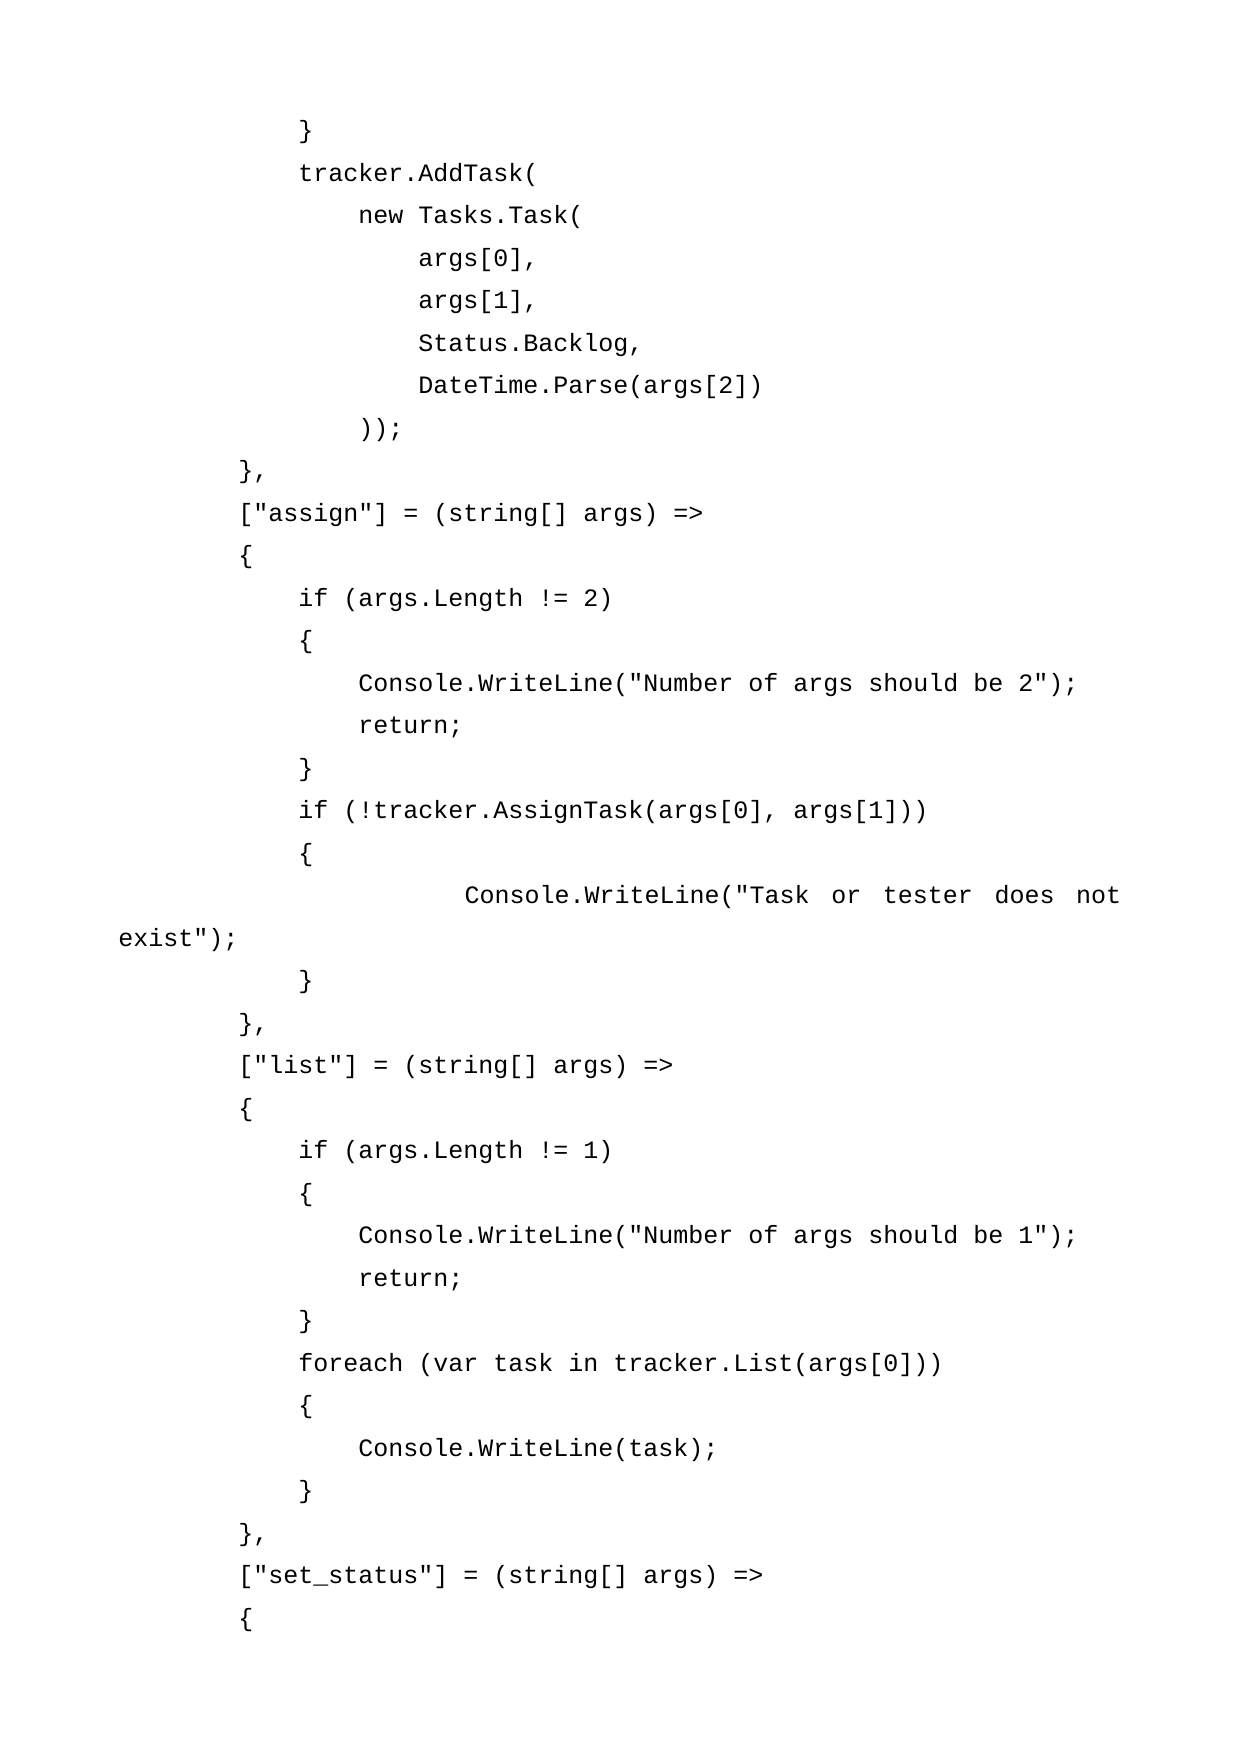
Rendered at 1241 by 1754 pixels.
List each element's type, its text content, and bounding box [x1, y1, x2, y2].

text { [118, 1096, 1122, 1124]
text return; [118, 1266, 1122, 1294]
text if (args.Length != 2) [118, 586, 1122, 614]
text if (args.Length != 1) [118, 1138, 1122, 1166]
text { [118, 1181, 1122, 1209]
text tracker.AddTask( [118, 161, 1122, 189]
text Console.WriteLine(task); [118, 1436, 1122, 1464]
text }, [118, 1011, 1122, 1039]
text return; [118, 713, 1122, 741]
text }, [118, 458, 1122, 486]
text Console.WriteLine("Number of args should be 1"); [118, 1223, 1122, 1251]
text Status.Backlog, [118, 331, 1122, 359]
text { [118, 841, 1122, 869]
text { [118, 628, 1122, 656]
text args[0], [118, 246, 1122, 274]
text foreach (var task in tracker.List(args[0])) [118, 1351, 1122, 1379]
text }, [118, 1521, 1122, 1549]
text ["set_status"] = (string[] args) => [118, 1563, 1122, 1591]
text new Tasks.Task( [118, 203, 1122, 231]
text } [118, 968, 1122, 996]
text Console.WriteLine("Number of args should be 2"); [118, 671, 1122, 699]
text args[1], [118, 288, 1122, 316]
text )); [118, 416, 1122, 444]
text } [118, 1478, 1122, 1506]
text if (!tracker.AssignTask(args[0], args[1])) [118, 798, 1122, 826]
text } [118, 1308, 1122, 1336]
text } [118, 756, 1122, 784]
text Console.WriteLine("Task or tester does not exist"); [118, 883, 1122, 954]
text { [118, 1606, 1122, 1634]
text { [118, 1393, 1122, 1421]
text ["list"] = (string[] args) => [118, 1053, 1122, 1081]
text DateTime.Parse(args[2]) [118, 373, 1122, 401]
text ["assign"] = (string[] args) => [118, 501, 1122, 529]
text } [118, 118, 1122, 146]
text { [118, 543, 1122, 571]
